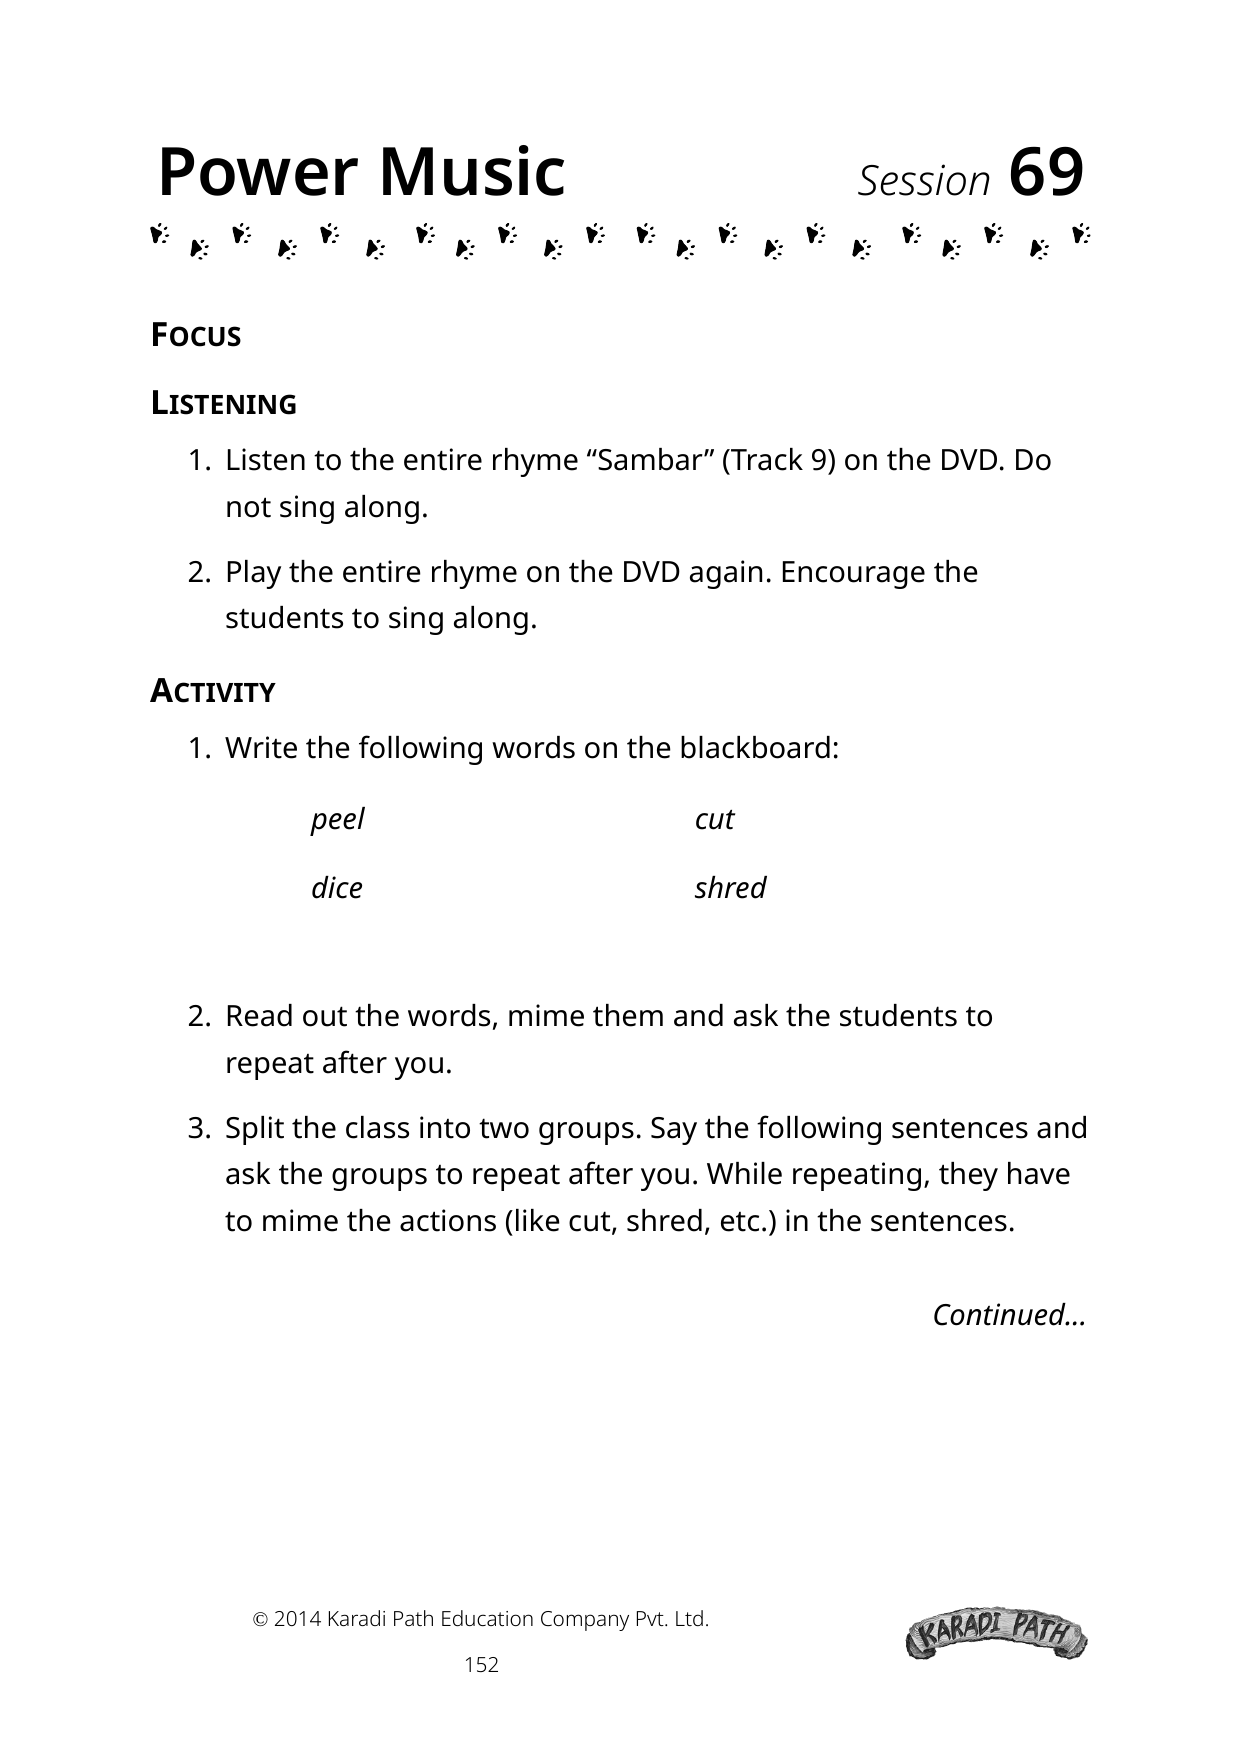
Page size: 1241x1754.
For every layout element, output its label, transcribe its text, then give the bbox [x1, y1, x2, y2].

table_cell dice [230, 861, 614, 931]
picture [150, 223, 1091, 265]
table_cell shred [614, 861, 1004, 931]
subtitle Focus [150, 311, 1091, 356]
table_header cut [614, 792, 1004, 861]
table_header [809, 265, 1091, 288]
table_header peel [230, 792, 614, 861]
list Play the entire rhyme on the DVD again. Encourage the students to sing along. [187, 551, 1091, 637]
table_header [150, 265, 809, 288]
list Write the following words on the blackboard: [187, 727, 1091, 767]
table_header Power Music [150, 119, 809, 223]
text Continued... [150, 1294, 1091, 1334]
picture [903, 1604, 1091, 1663]
list Split the class into two groups. Say the following sentences and ask the groups to repeat after you. While repeating, they have to mime the actions (like cut, shred, etc.) in the sentences. [187, 1107, 1091, 1240]
list Read out the words, mime them and ask the students to repeat after you. [187, 995, 1091, 1082]
table_header Session 69 [809, 119, 1091, 223]
subtitle Activity [150, 667, 1091, 712]
list Listen to the entire rhyme “Sambar” (Track 9) on the DVD. Do not sing along. [187, 439, 1091, 526]
subtitle Listening [150, 379, 1091, 424]
